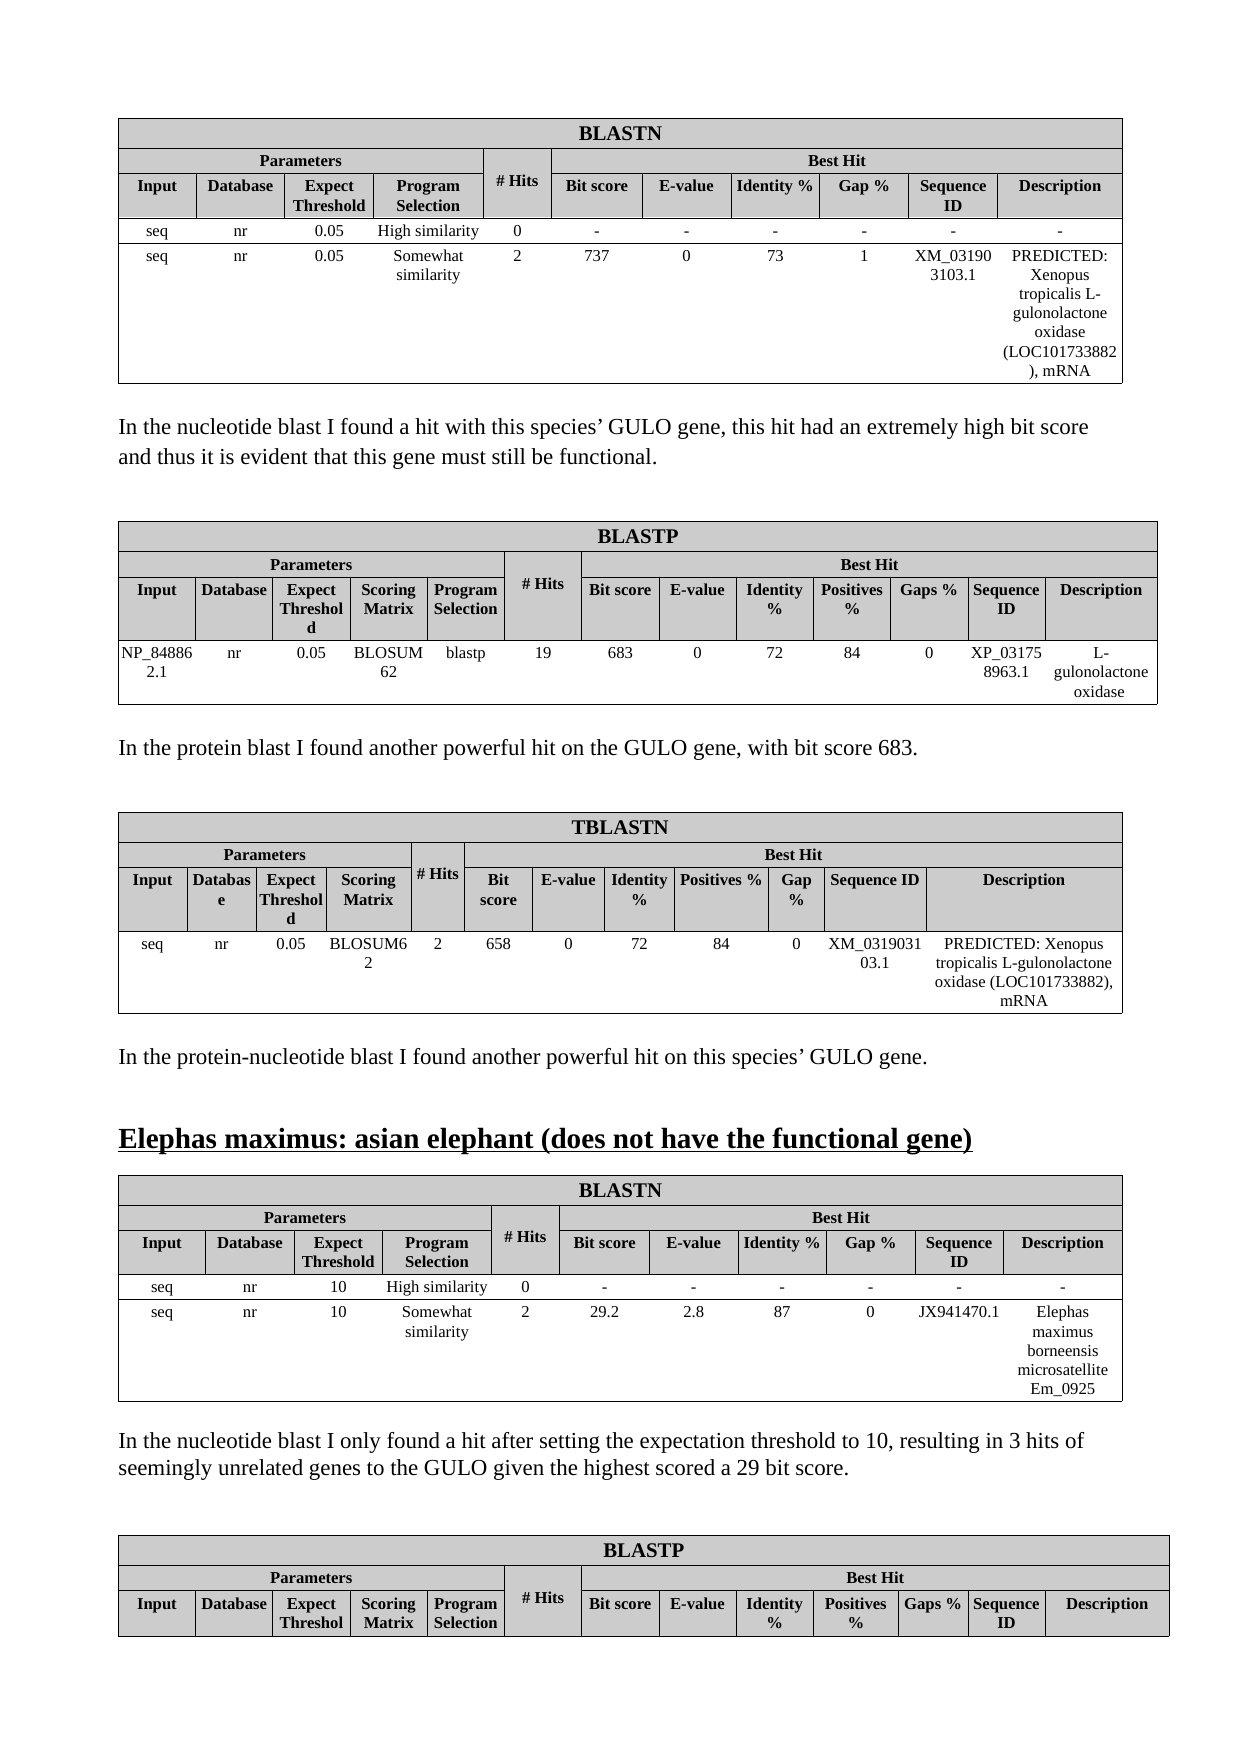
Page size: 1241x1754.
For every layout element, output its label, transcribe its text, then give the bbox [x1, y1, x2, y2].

table_cell - [915, 1275, 1003, 1299]
table_cell Description [1046, 1591, 1169, 1636]
table_cell High similarity [374, 219, 483, 243]
table_cell Identity % [737, 1591, 813, 1636]
table_cell - [909, 219, 997, 243]
table_cell 0 [659, 641, 736, 703]
table_cell Parameters [119, 843, 411, 867]
table_cell Parameters [119, 552, 504, 577]
table_cell 2 [483, 244, 551, 383]
table_cell Gap % [769, 868, 824, 931]
table_cell Positives % [814, 1591, 898, 1636]
table_cell Positives % [675, 868, 768, 931]
table_cell Scoring Matrix [351, 578, 427, 640]
table_cell 0 [491, 1275, 559, 1299]
table_cell Scoring Matrix [351, 1591, 427, 1636]
table_cell BLOSUM62 [326, 932, 411, 1013]
table_header BLASTN [119, 1176, 1122, 1205]
text In the protein blast I found another powerful hit on the GULO gene, with bit score 683. [118, 705, 1122, 793]
table_cell 0.05 [285, 219, 373, 243]
table_cell JX941470.1 [915, 1300, 1003, 1401]
table_cell E-value [533, 868, 604, 931]
table_cell - [731, 219, 819, 243]
table_cell Database [196, 1591, 272, 1636]
table_cell - [642, 219, 731, 243]
table_cell Expect Threshol [273, 1591, 350, 1636]
table_cell Gap % [827, 1231, 915, 1274]
table_cell Description [998, 174, 1122, 217]
table_cell E-value [660, 578, 736, 640]
table_cell Elephas maximus borneensis microsatellite Em_0925 [1003, 1300, 1122, 1401]
table_cell Identity % [739, 1231, 826, 1274]
table_cell 84 [813, 641, 890, 703]
table_cell Sequence ID [909, 174, 997, 217]
table_cell nr [205, 1300, 294, 1401]
table_cell Program Selection [428, 1591, 504, 1636]
table_cell blastp [427, 641, 504, 703]
table_cell 72 [736, 641, 813, 703]
table_cell 658 [465, 932, 532, 1013]
table_cell Input [119, 1591, 195, 1636]
table_cell Program Selection [374, 174, 483, 217]
table_cell 737 [551, 244, 642, 383]
table_cell seq [119, 1275, 205, 1299]
table_cell E-value [650, 1231, 738, 1274]
table_cell Expect Threshold [295, 1231, 382, 1274]
table_cell 73 [731, 244, 819, 383]
table_cell Parameters [119, 1566, 504, 1590]
table_cell Best Hit [582, 552, 1157, 577]
table_cell 1 [820, 244, 908, 383]
text In the protein-nucleotide blast I found another powerful hit on this species’ GULO gene. [118, 1014, 1122, 1103]
table_cell Sequence ID [825, 868, 926, 931]
table_cell Gap % [820, 174, 908, 217]
table_cell Description [1004, 1231, 1122, 1274]
text In the nucleotide blast I only found a hit after setting the expectation threshold to 10, resulting in 3 hits of seemingly unrelated genes to the GULO given the highest scored a 29 bit score. [118, 1402, 1122, 1535]
text Elephas maximus: asian elephant (does not have the functional gene) [118, 1122, 1122, 1155]
table_cell PREDICTED: Xenopus tropicalis L-gulonolactone oxidase (LOC101733882), mRNA [998, 244, 1122, 383]
table_cell 0.05 [256, 932, 326, 1013]
table_cell # Hits [492, 1206, 559, 1274]
table_cell - [998, 219, 1122, 243]
table_cell Sequence ID [969, 1591, 1045, 1636]
table_cell E-value [643, 174, 731, 217]
table_cell Database [196, 578, 272, 640]
table_cell Bit score [560, 1231, 649, 1274]
table_header TBLASTN [119, 813, 1122, 842]
table_cell Bit score [552, 174, 642, 217]
table_cell Best Hit [560, 1206, 1122, 1230]
table_cell seq [119, 219, 196, 243]
table_cell # Hits [505, 552, 581, 640]
table_cell 87 [738, 1300, 826, 1401]
table_cell - [1003, 1275, 1122, 1299]
table_header BLASTN [119, 119, 1122, 148]
table_cell # Hits [505, 1566, 581, 1636]
table_cell 0 [642, 244, 731, 383]
table_cell Description [1046, 578, 1157, 640]
table_cell Bit score [582, 578, 659, 640]
table_cell - [738, 1275, 826, 1299]
table_cell 2 [411, 932, 464, 1013]
table_cell Expect Threshold [285, 174, 373, 217]
table_cell Parameters [119, 1206, 491, 1230]
table_cell Best Hit [552, 149, 1122, 173]
table_cell 2.8 [649, 1300, 738, 1401]
table_cell Positives % [814, 578, 890, 640]
table_cell Input [119, 578, 195, 640]
table_cell Expect Threshold [257, 868, 326, 931]
table_cell 0 [890, 641, 968, 703]
table_cell XM_031903103.1 [824, 932, 926, 1013]
table_cell seq [119, 1300, 205, 1401]
table_cell Gaps % [899, 1591, 968, 1636]
table_cell XM_031903103.1 [909, 244, 997, 383]
table_cell Parameters [119, 149, 483, 173]
table_cell - [559, 1275, 649, 1299]
table_cell 10 [294, 1275, 382, 1299]
table_cell PREDICTED: Xenopus tropicalis L-gulonolactone oxidase (LOC101733882), mRNA [926, 932, 1122, 1013]
table_cell Best Hit [465, 843, 1122, 867]
text In the nucleotide blast I found a hit with this species’ GULO gene, this hit had an extremely high bit score and thus it is evident that this gene must still be functional. [118, 384, 1122, 503]
table_cell seq [119, 932, 187, 1013]
table_cell - [820, 219, 908, 243]
table_cell seq [119, 244, 196, 383]
table_cell 0 [826, 1300, 915, 1401]
table_cell Input [119, 1231, 205, 1274]
table_cell Identity % [605, 868, 674, 931]
table_cell nr [196, 244, 284, 383]
table_cell NP_848862.1 [119, 641, 195, 703]
table_cell Database [206, 1231, 294, 1274]
table_cell 683 [581, 641, 659, 703]
table_cell Sequence ID [969, 578, 1045, 640]
table_cell Bit score [582, 1591, 659, 1636]
table_cell # Hits [484, 149, 551, 217]
table_cell Program Selection [383, 1231, 491, 1274]
table_cell 2 [491, 1300, 559, 1401]
table_cell E-value [660, 1591, 736, 1636]
table_cell Expect Threshold [273, 578, 350, 640]
table_cell 84 [674, 932, 768, 1013]
table_cell BLOSUM62 [350, 641, 427, 703]
table_cell - [649, 1275, 738, 1299]
table_cell L-gulonolactone oxidase [1045, 641, 1157, 703]
table_cell nr [187, 932, 256, 1013]
table_cell 10 [294, 1300, 382, 1401]
table_cell Input [119, 868, 187, 931]
table_cell nr [205, 1275, 294, 1299]
table_cell 29.2 [559, 1300, 649, 1401]
table_header BLASTP [119, 522, 1157, 551]
table_cell nr [195, 641, 272, 703]
table_cell Sequence ID [916, 1231, 1003, 1274]
table_cell nr [196, 219, 284, 243]
table_cell - [551, 219, 642, 243]
table_cell - [826, 1275, 915, 1299]
table_cell Best Hit [582, 1566, 1169, 1590]
table_cell Somewhat similarity [383, 1300, 491, 1401]
table_cell Description [927, 868, 1122, 931]
table_cell XP_031758963.1 [968, 641, 1045, 703]
table_header BLASTP [119, 1536, 1169, 1565]
table_cell Gaps % [891, 578, 968, 640]
table_cell Database [197, 174, 284, 217]
table_cell Input [119, 174, 196, 217]
table_cell 0.05 [273, 641, 350, 703]
table_cell Bit score [465, 868, 532, 931]
table_cell Identity % [732, 174, 819, 217]
table_cell 72 [604, 932, 674, 1013]
table_cell 0.05 [285, 244, 373, 383]
table_cell 19 [504, 641, 581, 703]
table_cell Database [188, 868, 256, 931]
table_cell 0 [532, 932, 604, 1013]
table_cell High similarity [383, 1275, 491, 1299]
table_cell Program Selection [428, 578, 504, 640]
table_cell # Hits [412, 843, 464, 931]
table_cell 0 [483, 219, 551, 243]
table_cell Somewhat similarity [374, 244, 483, 383]
table_cell Identity % [737, 578, 813, 640]
table_cell 0 [769, 932, 824, 1013]
table_cell Scoring Matrix [327, 868, 411, 931]
